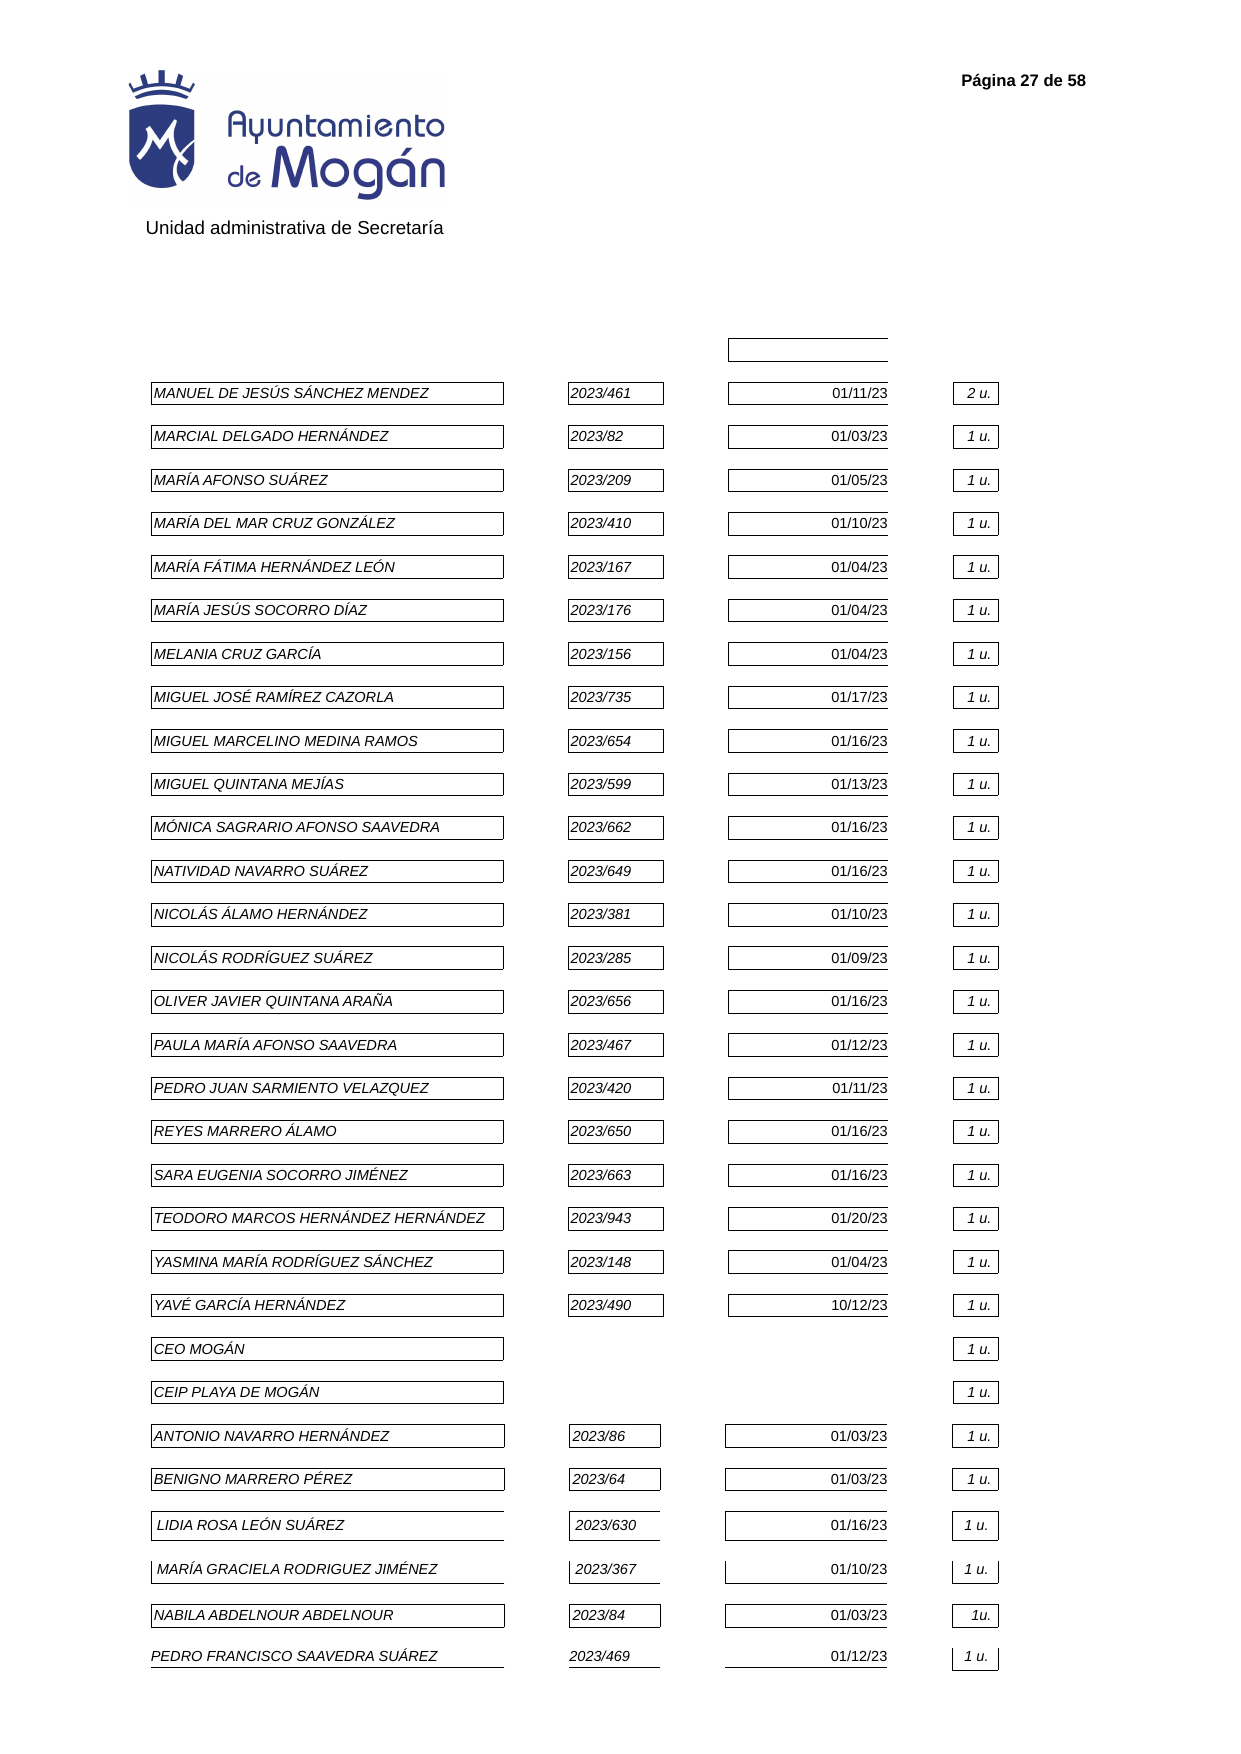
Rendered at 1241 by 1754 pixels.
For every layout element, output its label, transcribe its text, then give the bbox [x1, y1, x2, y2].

table_cell 04/01/23 [696, 596, 920, 639]
table_cell CEO MOGÁN [118, 1334, 535, 1378]
table_cell BENIGNO MARRERO PÉREZ [118, 1465, 537, 1508]
table_cell YAVÉ GARCÍA HERNÁNDEZ [118, 1291, 535, 1334]
table_cell [696, 335, 920, 379]
table_cell 10/01/23 [696, 509, 920, 552]
table_cell 04/01/23 [696, 639, 920, 683]
table_cell 12/01/23 [696, 1030, 920, 1074]
table_cell 2023/654 [535, 726, 696, 770]
table_cell 2023/82 [535, 422, 696, 466]
table_cell 1 u. [920, 596, 1031, 639]
table_cell 2023/367 [537, 1558, 692, 1601]
table_cell 2023/461 [535, 379, 696, 422]
table_cell [535, 1378, 696, 1421]
table_cell 1 u. [920, 1248, 1031, 1291]
table_cell 10/01/23 [692, 1558, 920, 1601]
table_cell 10/01/23 [696, 900, 920, 943]
table_cell 1 u. [920, 509, 1031, 552]
table_cell 1 u. [920, 1645, 1031, 1679]
table_cell 2023/490 [535, 1291, 696, 1334]
table_cell [535, 1334, 696, 1378]
table_cell PEDRO JUAN SARMIENTO VELAZQUEZ [118, 1074, 535, 1117]
table_cell 2023/156 [535, 639, 696, 683]
table_cell MIGUEL QUINTANA MEJÍAS [118, 770, 535, 813]
table_header ANTONIO NAVARRO HERNÁNDEZ [118, 1421, 537, 1465]
table_cell 1 u. [920, 900, 1031, 943]
table_cell [696, 1378, 920, 1421]
table_cell 2023/467 [535, 1030, 696, 1074]
table_cell [118, 335, 535, 379]
table_cell 20/01/23 [696, 1204, 920, 1247]
table_cell 2023/662 [535, 813, 696, 857]
table_cell 2023/84 [537, 1601, 692, 1644]
table_header 1 u. [920, 1421, 1031, 1465]
picture [128, 70, 445, 206]
table_cell 1 u. [920, 726, 1031, 770]
table_cell 04/01/23 [696, 553, 920, 596]
table_cell MARÍA DEL MAR CRUZ GONZÁLEZ [118, 509, 535, 552]
table_cell 2023/420 [535, 1074, 696, 1117]
table_cell 1 u. [920, 1204, 1031, 1247]
table_cell NICOLÁS RODRÍGUEZ SUÁREZ [118, 944, 535, 987]
table_cell MARÍA GRACIELA RODRIGUEZ JIMÉNEZ [118, 1558, 537, 1601]
table_cell 17/01/23 [696, 683, 920, 726]
table_cell 04/01/23 [696, 1248, 920, 1291]
table_cell SARA EUGENIA SOCORRO JIMÉNEZ [118, 1161, 535, 1204]
table_cell 13/01/23 [696, 770, 920, 813]
table_cell 2023/469 [537, 1645, 692, 1679]
table_cell 1 u. [920, 770, 1031, 813]
table_cell 2023/649 [535, 857, 696, 900]
table_cell 16/01/23 [696, 726, 920, 770]
table_cell 2023/630 [537, 1508, 692, 1558]
table_cell 2023/285 [535, 944, 696, 987]
table_cell PEDRO FRANCISCO SAAVEDRA SUÁREZ [118, 1645, 537, 1679]
table_cell 2023/209 [535, 466, 696, 509]
table_header 03/01/23 [692, 1421, 920, 1465]
table_cell 1 u. [920, 1161, 1031, 1204]
table_cell PAULA MARÍA AFONSO SAAVEDRA [118, 1030, 535, 1074]
table_cell NATIVIDAD NAVARRO SUÁREZ [118, 857, 535, 900]
table_header 2023/86 [537, 1421, 692, 1465]
table_cell CEIP PLAYA DE MOGÁN [118, 1378, 535, 1421]
table_cell 1 u. [920, 1378, 1031, 1421]
table_cell [920, 335, 1031, 379]
table_cell 2023/943 [535, 1204, 696, 1247]
table_cell MARÍA FÁTIMA HERNÁNDEZ LEÓN [118, 553, 535, 596]
table_cell 16/01/23 [692, 1508, 920, 1558]
table_cell 12/01/23 [692, 1645, 920, 1679]
table_cell MÓNICA SAGRARIO AFONSO SAAVEDRA [118, 813, 535, 857]
table_cell 2023/381 [535, 900, 696, 943]
table_cell 12/10/23 [696, 1291, 920, 1334]
table_cell 16/01/23 [696, 1161, 920, 1204]
table_cell 2023/167 [535, 553, 696, 596]
table_cell 16/01/23 [696, 1117, 920, 1161]
table_cell 03/01/23 [692, 1465, 920, 1508]
table_cell 03/01/23 [692, 1601, 920, 1644]
table_cell LIDIA ROSA LEÓN SUÁREZ [118, 1508, 537, 1558]
table_cell 1u. [920, 1601, 1031, 1644]
table_cell 1 u. [920, 987, 1031, 1030]
table_cell NABILA ABDELNOUR ABDELNOUR [118, 1601, 537, 1644]
table_cell 2023/64 [537, 1465, 692, 1508]
table_cell 1 u. [920, 1508, 1031, 1558]
table_cell 2023/148 [535, 1248, 696, 1291]
table_cell 1 u. [920, 1291, 1031, 1334]
table_cell 16/01/23 [696, 857, 920, 900]
table_cell 1 u. [920, 1074, 1031, 1117]
table_cell 2023/410 [535, 509, 696, 552]
table_cell 2 u. [920, 379, 1031, 422]
table_cell 11/01/23 [696, 379, 920, 422]
table_cell 1 u. [920, 1030, 1031, 1074]
table_cell 16/01/23 [696, 987, 920, 1030]
table_cell [696, 1334, 920, 1378]
table_cell MIGUEL MARCELINO MEDINA RAMOS [118, 726, 535, 770]
table_cell 03/01/23 [696, 422, 920, 466]
table_cell 16/01/23 [696, 813, 920, 857]
table_cell 1 u. [920, 466, 1031, 509]
table_cell TEODORO MARCOS HERNÁNDEZ HERNÁNDEZ [118, 1204, 535, 1247]
table_cell MARÍA JESÚS SOCORRO DÍAZ [118, 596, 535, 639]
table_cell REYES MARRERO ÁLAMO [118, 1117, 535, 1161]
table_cell 11/01/23 [696, 1074, 920, 1117]
table_cell [535, 335, 696, 379]
table_cell OLIVER JAVIER QUINTANA ARAÑA [118, 987, 535, 1030]
table_cell 1 u. [920, 813, 1031, 857]
table_cell 2023/599 [535, 770, 696, 813]
table_cell 1 u. [920, 857, 1031, 900]
table_cell 05/01/23 [696, 466, 920, 509]
table_cell 1 u. [920, 422, 1031, 466]
table_cell MARÍA AFONSO SUÁREZ [118, 466, 535, 509]
table_cell 1 u. [920, 553, 1031, 596]
table_cell MELANIA CRUZ GARCÍA [118, 639, 535, 683]
table_cell 1 u. [920, 1334, 1031, 1378]
table_cell YASMINA MARÍA RODRÍGUEZ SÁNCHEZ [118, 1248, 535, 1291]
table_cell MIGUEL JOSÉ RAMÍREZ CAZORLA [118, 683, 535, 726]
table_cell MANUEL DE JESÚS SÁNCHEZ MENDEZ [118, 379, 535, 422]
table_cell 2023/176 [535, 596, 696, 639]
table_cell 1 u. [920, 1465, 1031, 1508]
table_cell NICOLÁS ÁLAMO HERNÁNDEZ [118, 900, 535, 943]
table_cell 1 u. [920, 683, 1031, 726]
table_cell 1 u. [920, 1558, 1031, 1601]
table_cell 09/01/23 [696, 944, 920, 987]
table_cell 1 u. [920, 944, 1031, 987]
table_cell 2023/656 [535, 987, 696, 1030]
table_cell 2023/650 [535, 1117, 696, 1161]
table_cell 1 u. [920, 639, 1031, 683]
table_cell 2023/735 [535, 683, 696, 726]
table_cell 1 u. [920, 1117, 1031, 1161]
table_cell MARCIAL DELGADO HERNÁNDEZ [118, 422, 535, 466]
table_cell 2023/663 [535, 1161, 696, 1204]
